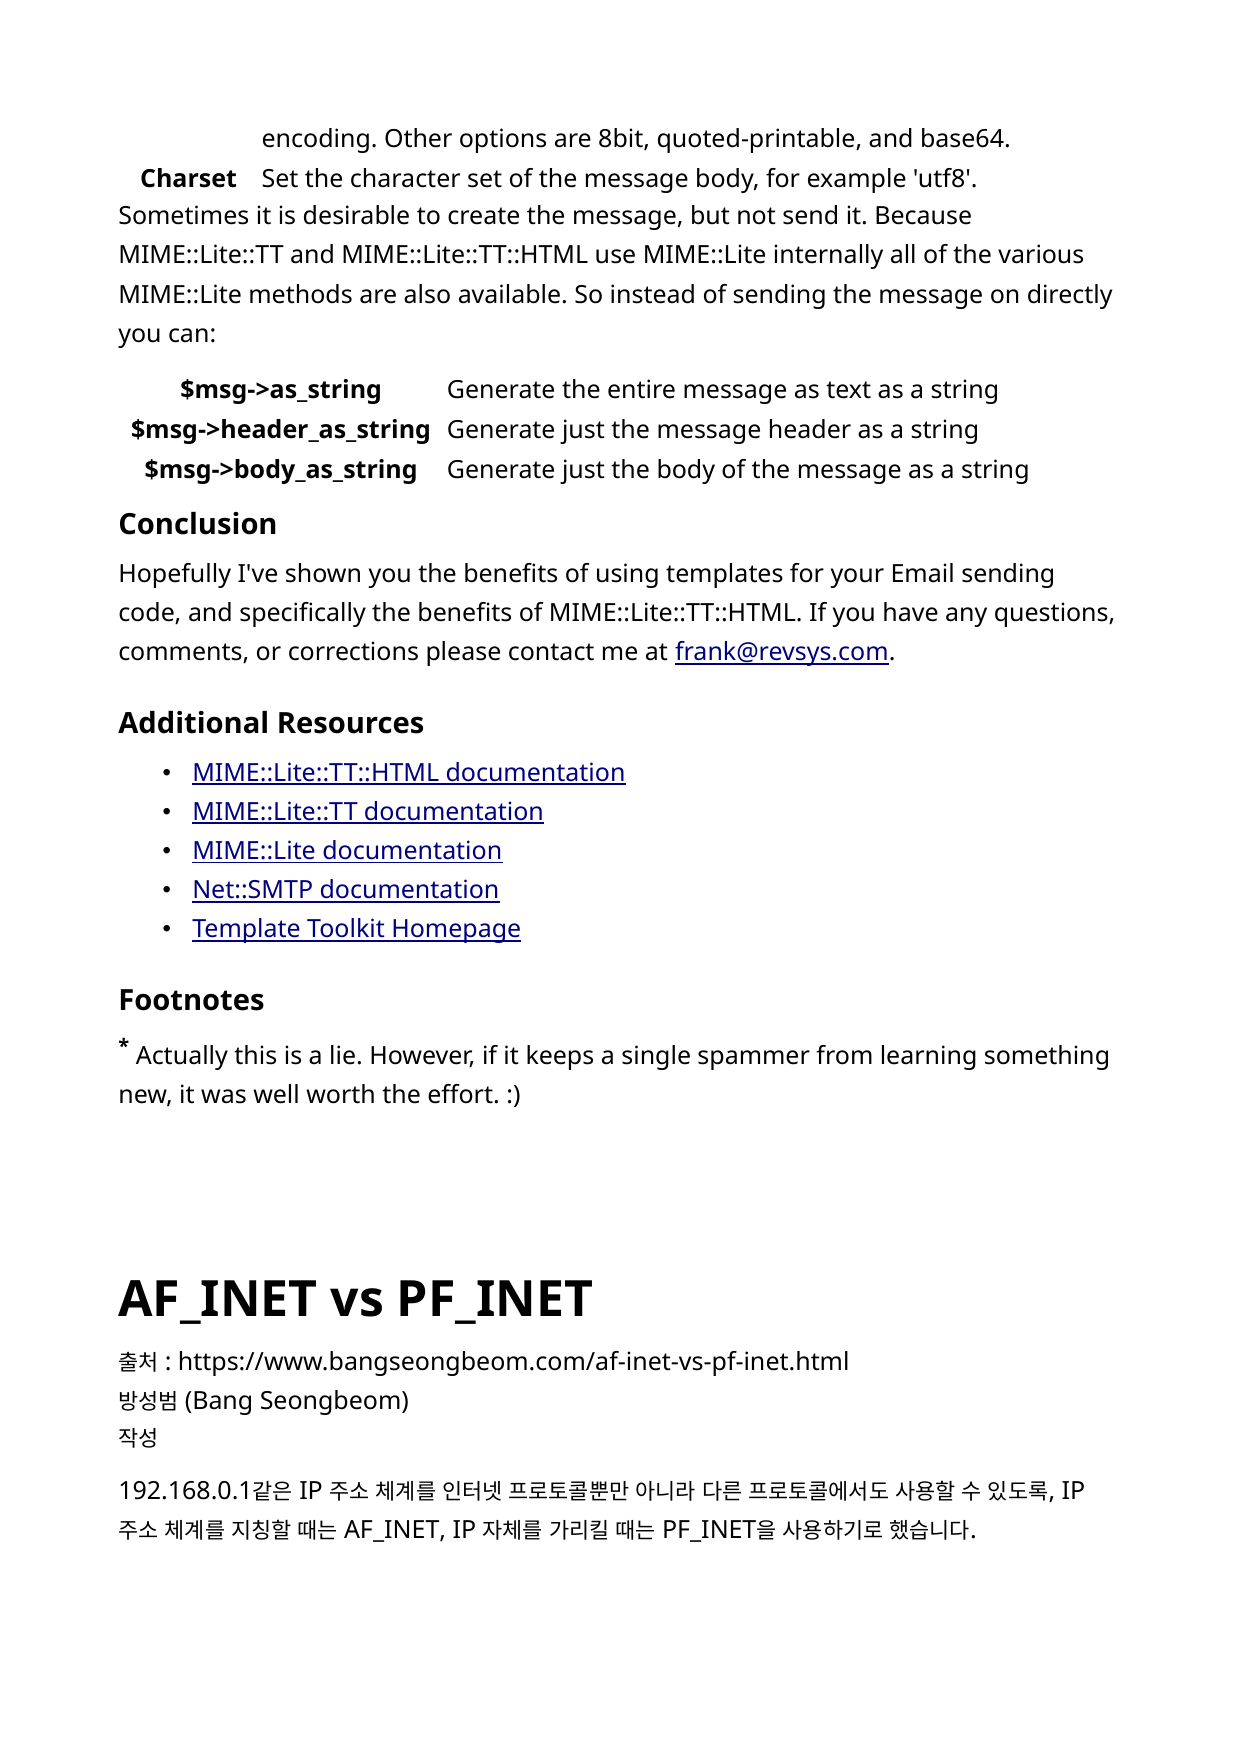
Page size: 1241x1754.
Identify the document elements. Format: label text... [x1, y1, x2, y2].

text Sometimes it is desirable to create the message, but not send it. Because MIME::Lite::TT and MIME::Lite::TT::HTML use MIME::Lite internally all of the various MIME::Lite methods are also available. So instead of sending the message on directly you can: [118, 198, 1122, 349]
subtitle Conclusion [118, 503, 1122, 543]
table_cell Charset [118, 158, 258, 198]
subtitle Additional Resources [118, 702, 1122, 742]
table_cell Generate just the message header as a string [444, 409, 1051, 449]
list Template Toolkit Homepage [162, 911, 1122, 945]
text Hopefully I've shown you the benefits of using templates for your Email sending code, and specifically the benefits of MIME::Lite::TT::HTML. If you have any questions, comments, or corrections please contact me at frank@revsys.com. [118, 556, 1122, 668]
table_cell [118, 118, 258, 158]
text 출처 : https://www.bangseongbeom.com/af-inet-vs-pf-inet.html 방성범 (Bang Seongbeom) 작성 [118, 1343, 1122, 1453]
list MIME::Lite documentation [162, 833, 1122, 867]
table_cell $msg->body_as_string [118, 449, 444, 489]
list MIME::Lite::TT documentation [162, 794, 1122, 828]
table_cell $msg->header_as_string [118, 409, 444, 449]
list Net::SMTP documentation [162, 872, 1122, 906]
table_cell encoding. Other options are 8bit, quoted-printable, and base64. [259, 118, 1122, 158]
list MIME::Lite::TT::HTML documentation [162, 754, 1122, 788]
table_cell Set the character set of the message body, for example 'utf8'. [259, 158, 1122, 198]
subtitle Footnotes [118, 979, 1122, 1019]
subtitle AF_INET vs PF_INET [118, 1263, 1122, 1331]
table_header $msg->as_string [118, 369, 444, 409]
text 192.168.0.1같은 IP 주소 체계를 인터넷 프로토콜뿐만 아니라 다른 프로토콜에서도 사용할 수 있도록, IP 주소 체계를 지칭할 때는 AF_INET, IP 자체를 가리킬 때는 PF_INET을 사용하기로 했습니다. [118, 1472, 1122, 1546]
table_cell Generate just the body of the message as a string [444, 449, 1051, 489]
table_header Generate the entire message as text as a string [444, 369, 1051, 409]
text * Actually this is a lie. However, if it keeps a single spammer from learning something new, it was well worth the effort. :) [118, 1032, 1122, 1111]
